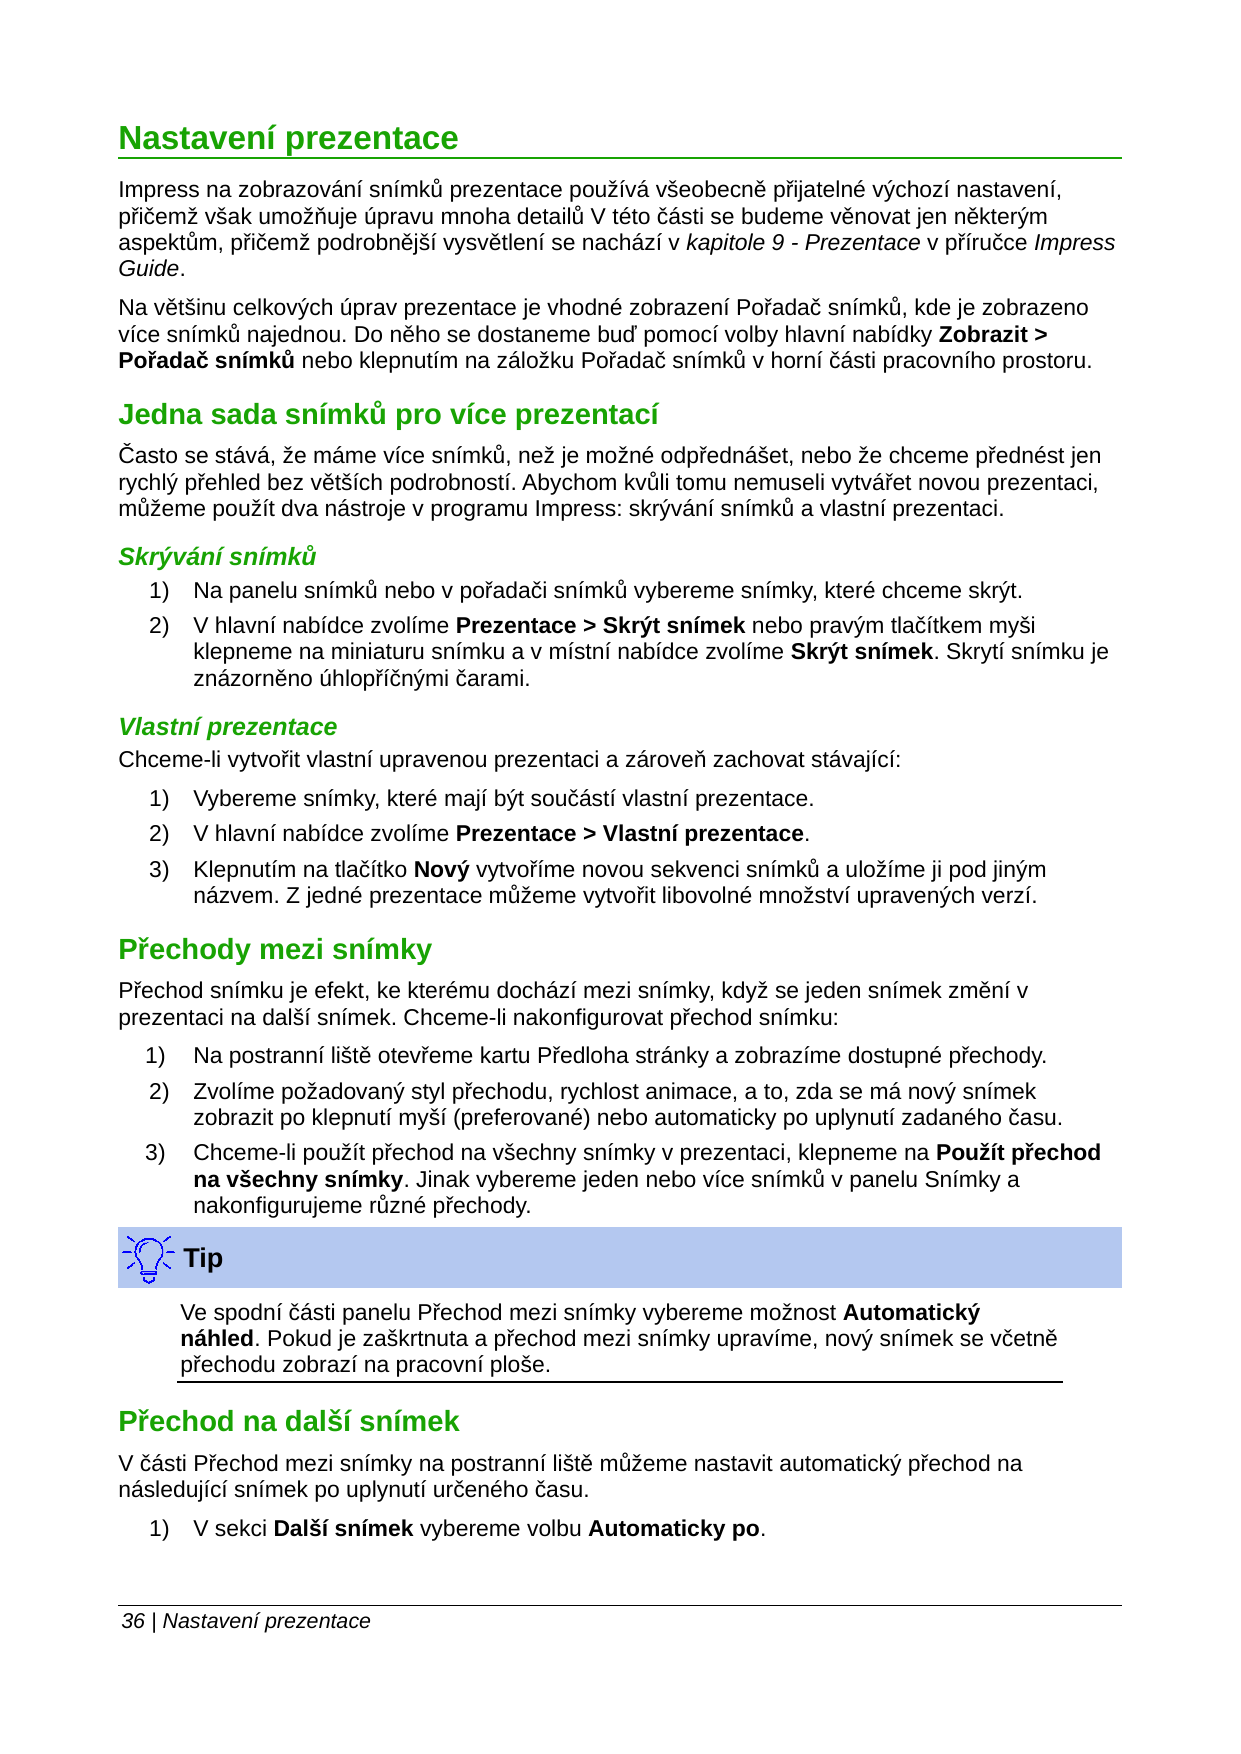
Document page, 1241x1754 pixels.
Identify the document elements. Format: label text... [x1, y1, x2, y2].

subtitle Skrývání snímků [118, 542, 1122, 571]
subtitle Nastavení prezentace [118, 118, 1122, 157]
list V hlavní nabídce zvolíme Prezentace > Vlastní prezentace. [169, 820, 1122, 847]
list Na postranní liště otevřeme kartu Předloha stránky a zobrazíme dostupné přechody. [165, 1042, 1122, 1069]
list Klepnutím na tlačítko Nový vytvoříme novou sekvenci snímků a uložíme ji pod jiným názvem. Z jedné prezentace můžeme vytvořit libovolné množství upravených verzí. [169, 856, 1122, 908]
list Vybereme snímky, které mají být součástí vlastní prezentace. [169, 785, 1122, 811]
subtitle Přechod na další snímek [118, 1404, 1122, 1437]
list Přechod snímku je efekt, ke kterému dochází mezi snímky, když se jeden snímek změní v prezentaci na další snímek. Chceme-li nakonfigurovat přechod snímku: [118, 977, 1122, 1030]
subtitle Vlastní prezentace [118, 712, 1122, 740]
picture [119, 1228, 179, 1288]
list V hlavní nabídce zvolíme Prezentace > Skrýt snímek nebo pravým tlačítkem myši klepneme na miniaturu snímku a v místní nabídce zvolíme Skrýt snímek. Skrytí snímku je znázorněno úhlopříčnými čarami. [169, 612, 1122, 691]
text Ve spodní části panelu Přechod mezi snímky vybereme možnost Automatický náhled. Pokud je zaškrtnuta a přechod mezi snímky upravíme, nový snímek se včetně přechodu zobrazí na pracovní ploše. [177, 1296, 1063, 1381]
list V sekci Další snímek vybereme volbu Automaticky po. [169, 1515, 1122, 1541]
subtitle Přechody mezi snímky [118, 932, 1122, 965]
text Často se stává, že máme více snímků, než je možné odpřednášet, nebo že chceme přednést jen rychlý přehled bez větších podrobností. Abychom kvůli tomu nemuseli vytvářet novou prezentaci, můžeme použít dva nástroje v programu Impress: skrývání snímků a vlastní prezentaci. [118, 442, 1122, 521]
list Na panelu snímků nebo v pořadači snímků vybereme snímky, které chceme skrýt. [169, 577, 1122, 603]
subtitle Jedna sada snímků pro více prezentací [118, 397, 1122, 431]
list V části Přechod mezi snímky na postranní liště můžeme nastavit automatický přechod na následující snímek po uplynutí určeného času. [118, 1449, 1122, 1502]
list Impress na zobrazování snímků prezentace používá všeobecně přijatelné výchozí nastavení, přičemž však umožňuje úpravu mnoha detailů V této části se budeme věnovat jen některým aspektům, přičemž podrobnější vysvětlení se nachází v kapitole 9 - Prezentace v příručce Impress Guide. [118, 176, 1122, 282]
list Zvolíme požadovaný styl přechodu, rychlost animace, a to, zda se má nový snímek zobrazit po klepnutí myší (preferované) nebo automaticky po uplynutí zadaného času. [169, 1078, 1122, 1130]
list Chceme-li vytvořit vlastní upravenou prezentaci a zároveň zachovat stávající: [118, 746, 1122, 773]
subtitle Tip [118, 1227, 1122, 1288]
list Na většinu celkových úprav prezentace je vhodné zobrazení Pořadač snímků, kde je zobrazeno více snímků najednou. Do něho se dostaneme buď pomocí volby hlavní nabídky Zobrazit > Pořadač snímků nebo klepnutím na záložku Pořadač snímků v horní části pracovního prostoru. [118, 294, 1122, 373]
list Chceme-li použít přechod na všechny snímky v prezentaci, klepneme na Použít přechod na všechny snímky. Jinak vybereme jeden nebo více snímků v panelu Snímky a nakonfigurujeme různé přechody. [165, 1139, 1122, 1218]
